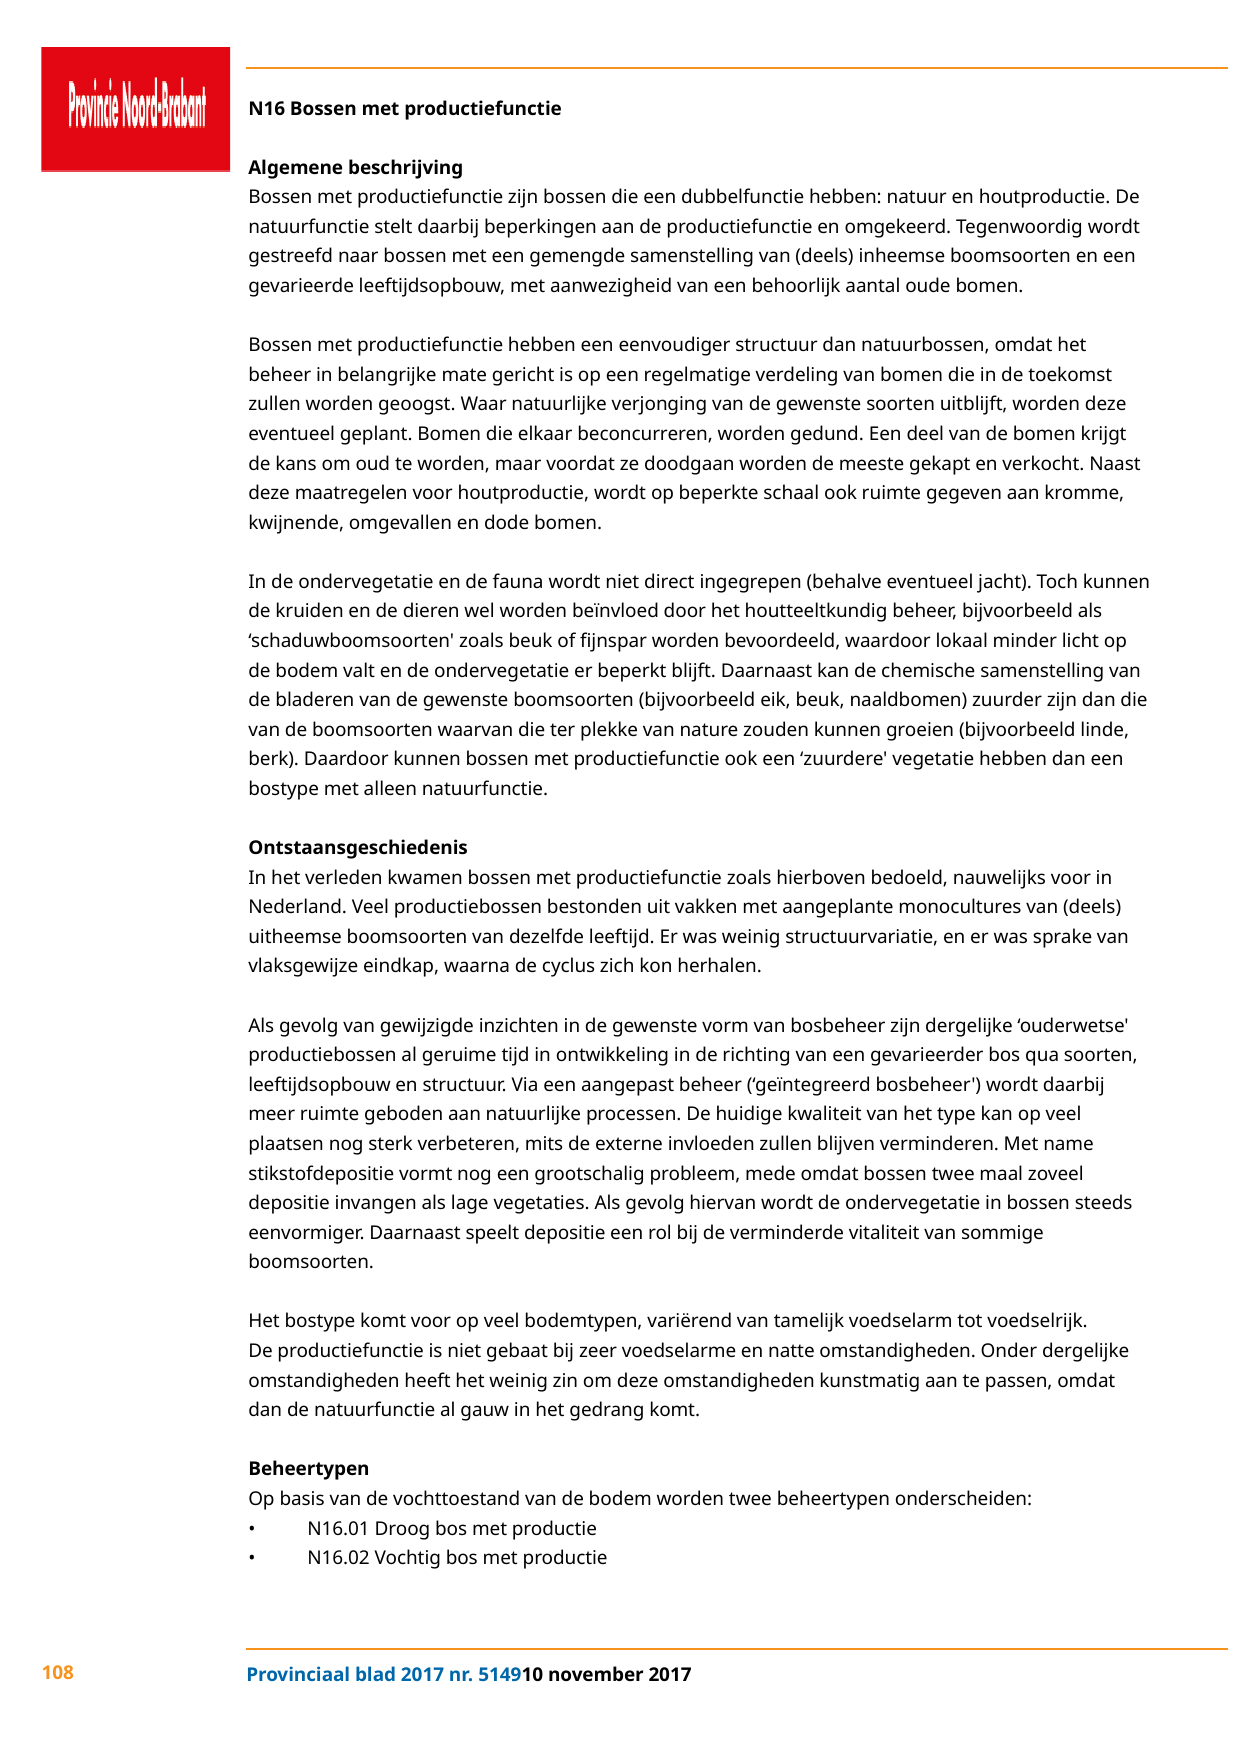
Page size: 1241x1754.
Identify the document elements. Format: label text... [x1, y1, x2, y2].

text N16 Bossen met productiefunctie [248, 95, 1152, 121]
text De productiefunctie is niet gebaat bij zeer voedselarme en natte omstandigheden. Onder dergelijke omstandigheden heeft het weinig zin om deze omstandigheden kunstmatig aan te passen, omdat dan de natuurfunctie al gauw in het gedrang komt. [248, 1337, 1152, 1422]
list N16.01 Droog bos met productie [248, 1515, 1152, 1541]
picture [41, 47, 231, 172]
text Algemene beschrijving [248, 154, 1152, 180]
text Ontstaansgeschiedenis [248, 834, 1152, 860]
text In het verleden kwamen bossen met productiefunctie zoals hierboven bedoeld, nauwelijks voor in Nederland. Veel productiebossen bestonden uit vakken met aangeplante monocultures van (deels) uitheemse boomsoorten van dezelfde leeftijd. Er was weinig structuurvariatie, en er was sprake van vlaksgewijze eindkap, waarna de cyclus zich kon herhalen. [248, 864, 1152, 978]
text Bossen met productiefunctie hebben een eenvoudiger structuur dan natuurbossen, omdat het beheer in belangrijke mate gericht is op een regelmatige verdeling van bomen die in de toekomst zullen worden geoogst. Waar natuurlijke verjonging van de gewenste soorten uitblijft, worden deze eventueel geplant. Bomen die elkaar beconcurreren, worden gedund. Een deel van de bomen krijgt de kans om oud te worden, maar voordat ze doodgaan worden de meeste gekapt en verkocht. Naast deze maatregelen voor houtproductie, wordt op beperkte schaal ook ruimte gegeven aan kromme, kwijnende, omgevallen en dode bomen. [248, 331, 1152, 535]
text Op basis van de vochttoestand van de bodem worden twee beheertypen onderscheiden: [248, 1485, 1152, 1511]
list N16.02 Vochtig bos met productie [248, 1544, 1152, 1570]
text Als gevolg van gewijzigde inzichten in de gewenste vorm van bosbeheer zijn dergelijke ‘ouderwetse' productiebossen al geruime tijd in ontwikkeling in de richting van een gevarieerder bos qua soorten, leeftijdsopbouw en structuur. Via een aangepast beheer (‘geïntegreerd bosbeheer') wordt daarbij meer ruimte geboden aan natuurlijke processen. De huidige kwaliteit van het type kan op veel plaatsen nog sterk verbeteren, mits de externe invloeden zullen blijven verminderen. Met name stikstofdepositie vormt nog een grootschalig probleem, mede omdat bossen twee maal zoveel depositie invangen als lage vegetaties. Als gevolg hiervan wordt de ondervegetatie in bossen steeds eenvormiger. Daarnaast speelt depositie een rol bij de verminderde vitaliteit van sommige boomsoorten. [248, 1012, 1152, 1274]
text In de ondervegetatie en de fauna wordt niet direct ingegrepen (behalve eventueel jacht). Toch kunnen de kruiden en de dieren wel worden beïnvloed door het houtteeltkundig beheer, bijvoorbeeld als ‘schaduwboomsoorten' zoals beuk of fijnspar worden bevoordeeld, waardoor lokaal minder licht op de bodem valt en de ondervegetatie er beperkt blijft. Daarnaast kan de chemische samenstelling van de bladeren van de gewenste boomsoorten (bijvoorbeeld eik, beuk, naaldbomen) zuurder zijn dan die van de boomsoorten waarvan die ter plekke van nature zouden kunnen groeien (bijvoorbeeld linde, berk). Daardoor kunnen bossen met productiefunctie ook een ‘zuurdere' vegetatie hebben dan een bostype met alleen natuurfunctie. [248, 568, 1152, 801]
text Bossen met productiefunctie zijn bossen die een dubbelfunctie hebben: natuur en houtproductie. De natuurfunctie stelt daarbij beperkingen aan de productiefunctie en omgekeerd. Tegenwoordig wordt gestreefd naar bossen met een gemengde samenstelling van (deels) inheemse boomsoorten en een gevarieerde leeftijdsopbouw, met aanwezigheid van een behoorlijk aantal oude bomen. [248, 183, 1152, 298]
text Beheertypen [248, 1456, 1152, 1481]
text Het bostype komt voor op veel bodemtypen, variërend van tamelijk voedselarm tot voedselrijk. [248, 1308, 1152, 1333]
